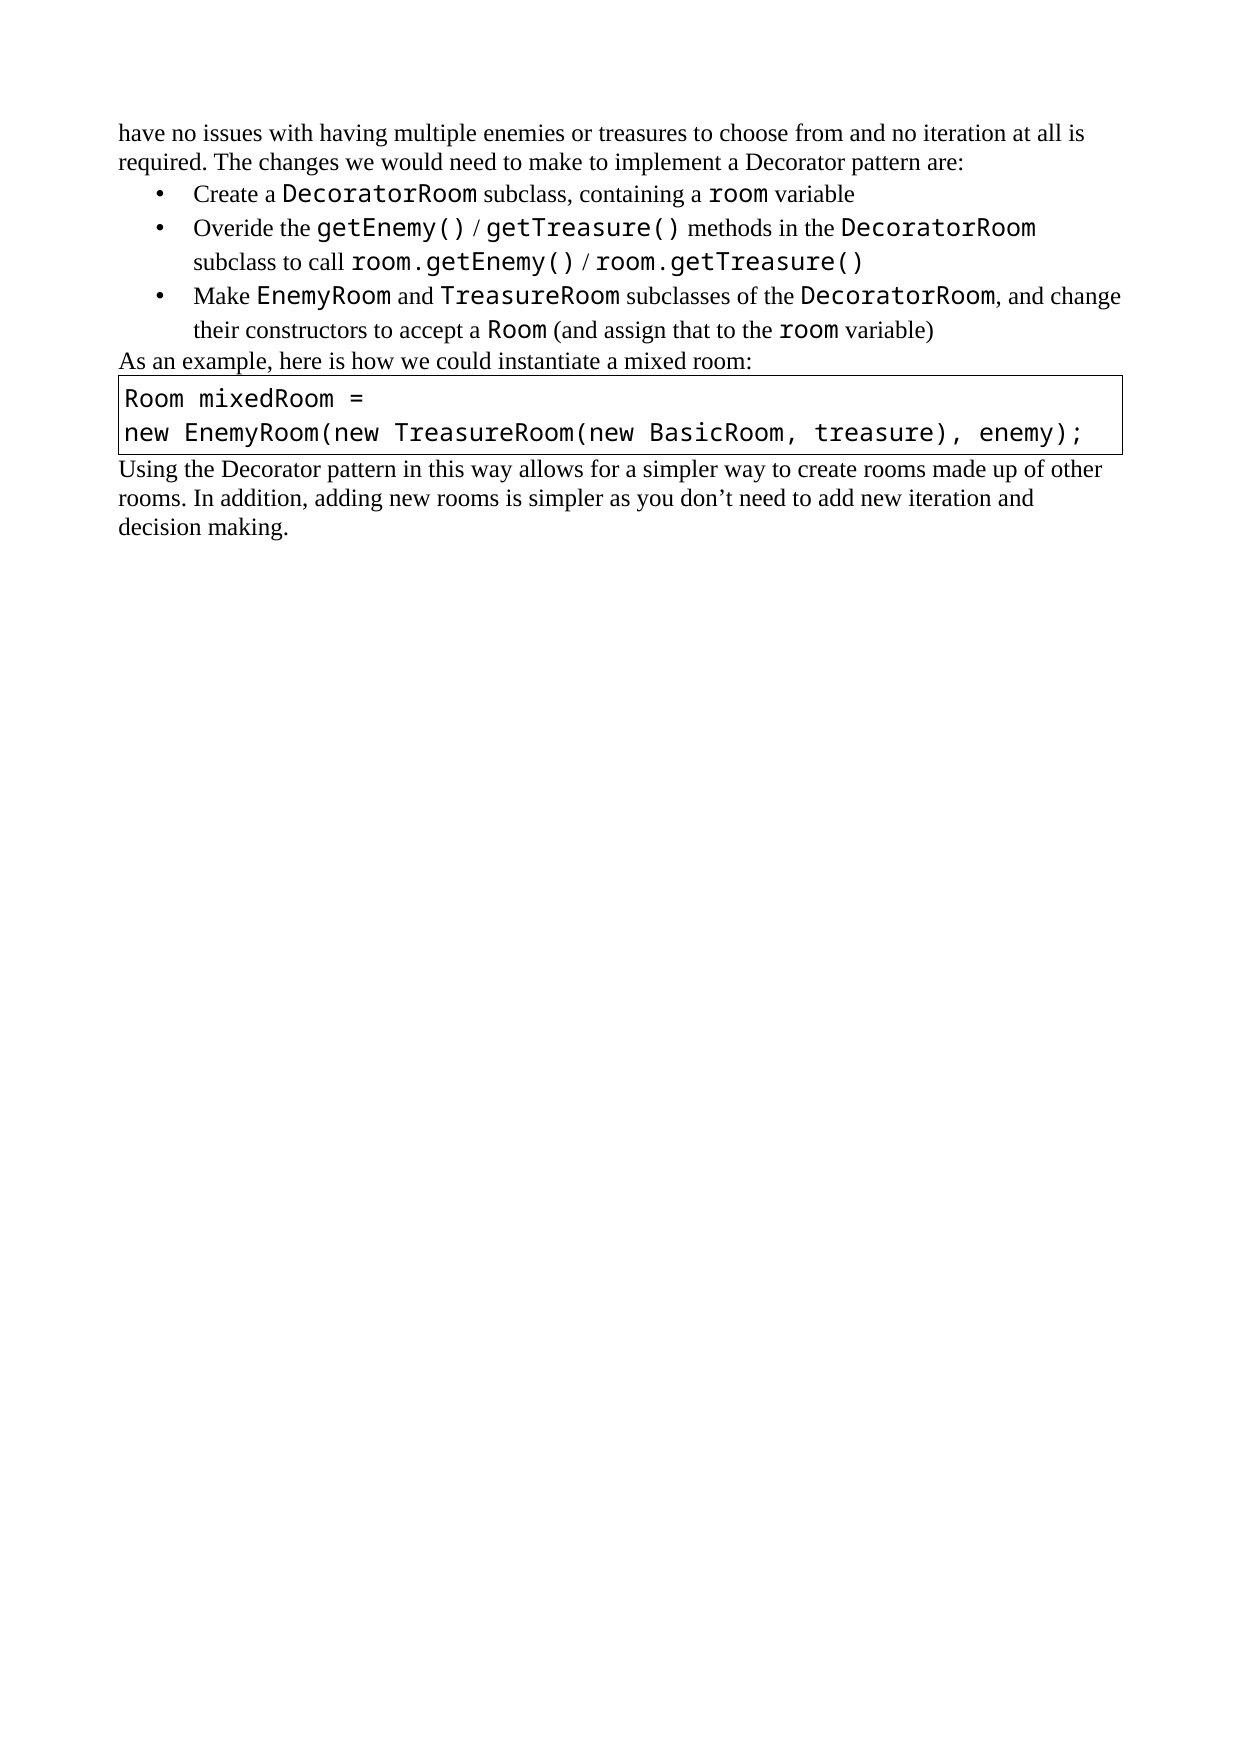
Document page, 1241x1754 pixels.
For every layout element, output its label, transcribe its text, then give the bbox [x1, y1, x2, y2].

list Overide the getEnemy() / getTreasure() methods in the DecoratorRoom subclass to call room.getEnemy() / room.getTreasure() [156, 210, 1122, 278]
table_header Room mixedRoom = new EnemyRoom(new TreasureRoom(new BasicRoom, treasure), enemy); [119, 376, 1122, 454]
text As an example, here is how we could instantiate a mixed room: [118, 346, 1122, 375]
text have no issues with having multiple enemies or treasures to choose from and no iteration at all is required. The changes we would need to make to implement a Decorator pattern are: [118, 118, 1122, 176]
list Create a DecoratorRoom subclass, containing a room variable [156, 176, 1122, 210]
text Using the Decorator pattern in this way allows for a simpler way to create rooms made up of other rooms. In addition, adding new rooms is simpler as you don’t need to add new iteration and decision making. [118, 455, 1122, 541]
list Make EnemyRoom and TreasureRoom subclasses of the DecoratorRoom, and change their constructors to accept a Room (and assign that to the room variable) [156, 278, 1122, 346]
